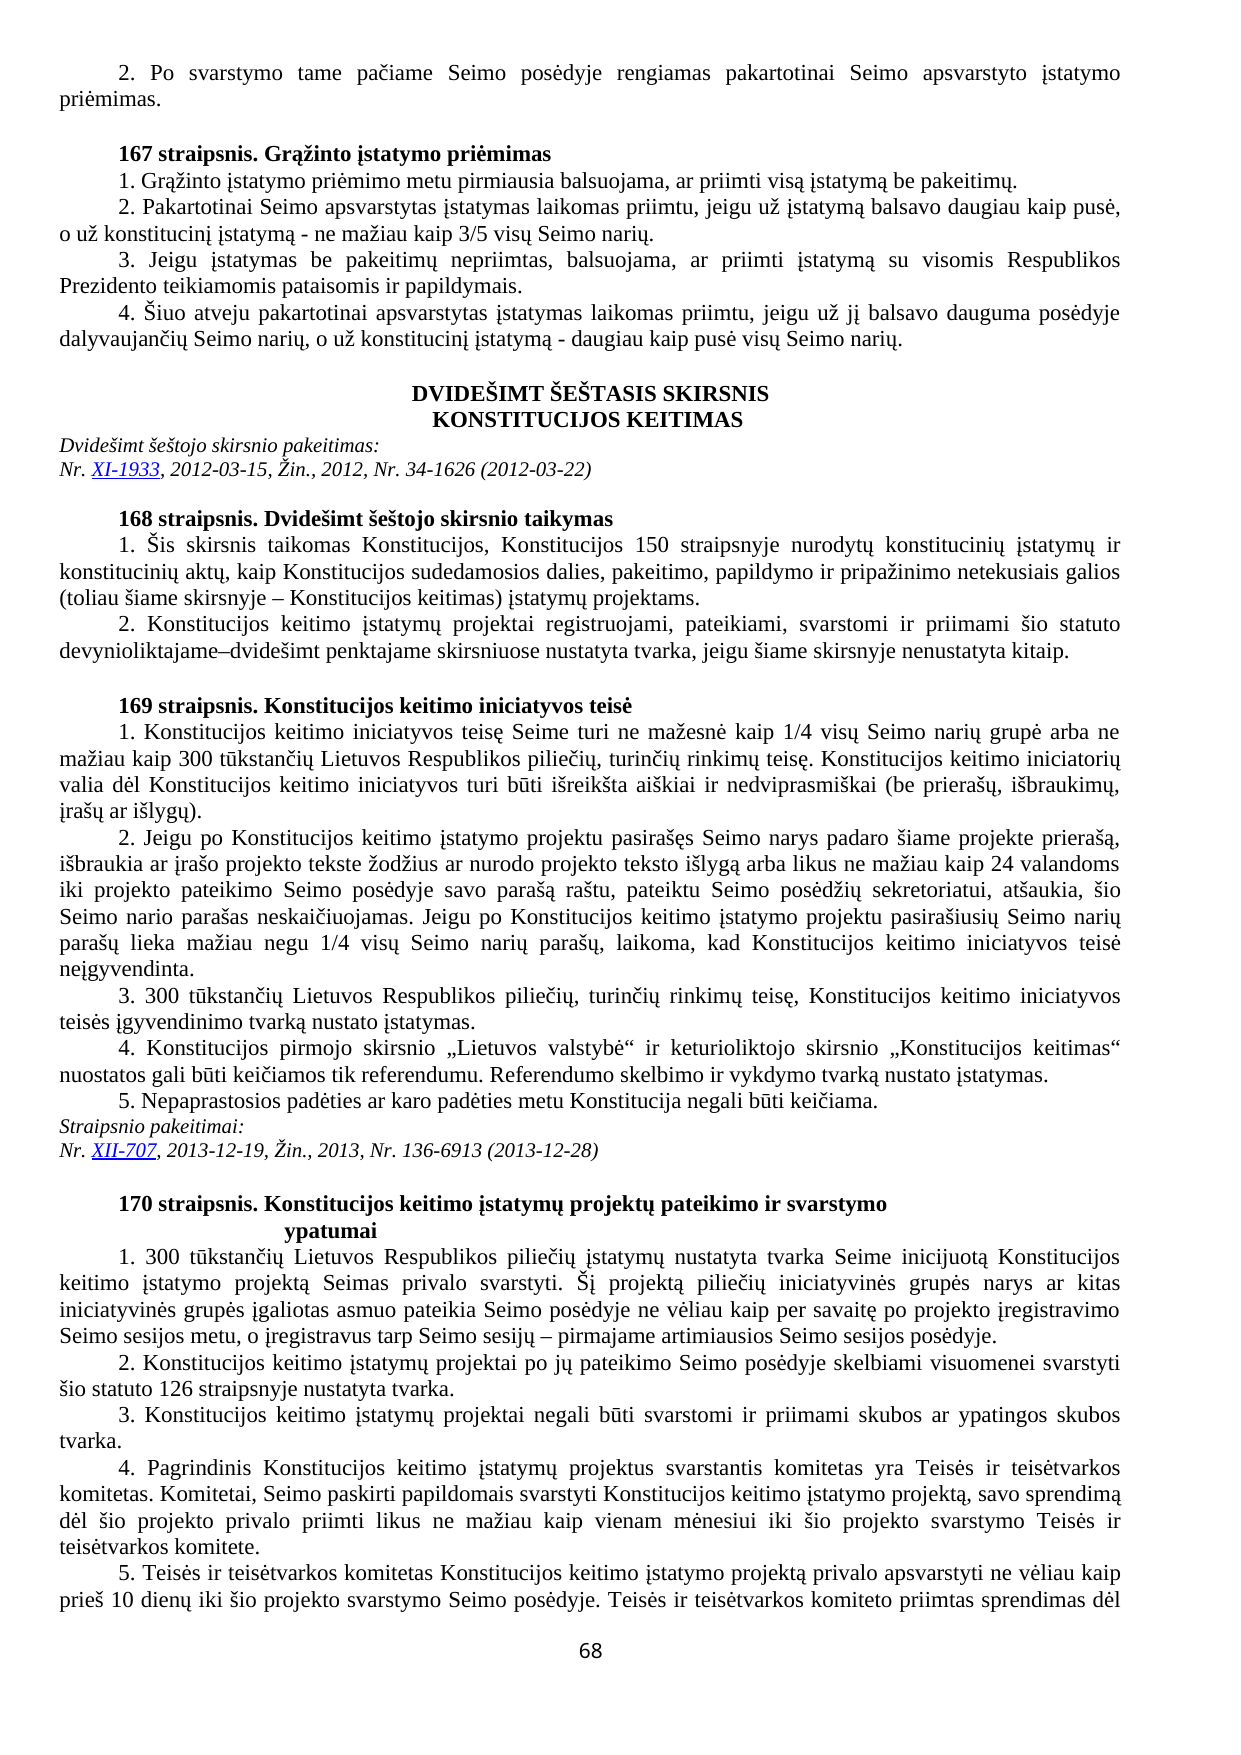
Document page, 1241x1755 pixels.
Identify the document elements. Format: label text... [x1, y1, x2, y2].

text 4. Pagrindinis Konstitucijos keitimo įstatymų projektus svarstantis komitetas yra Teisės ir teisėtvarkos komitetas. Komitetai, Seimo paskirti papildomais svarstyti Konstitucijos keitimo įstatymo projektą, savo sprendimą dėl šio projekto privalo priimti likus ne mažiau kaip vienam mėnesiui iki šio projekto svarstymo Teisės ir teisėtvarkos komitete. [59, 1454, 1122, 1559]
text 1. Šis skirsnis taikomas Konstitucijos, Konstitucijos 150 straipsnyje nurodytų konstitucinių įstatymų ir konstitucinių aktų, kaip Konstitucijos sudedamosios dalies, pakeitimo, papildymo ir pripažinimo netekusiais galios (toliau šiame skirsnyje – Konstitucijos keitimas) įstatymų projektams. [59, 531, 1122, 610]
text 169 straipsnis. Konstitucijos keitimo iniciatyvos teisė [59, 692, 1122, 718]
text 167 straipsnis. Grąžinto įstatymo priėmimas [59, 141, 1122, 167]
text 3. 300 tūkstančių Lietuvos Respublikos piliečių, turinčių rinkimų teisę, Konstitucijos keitimo iniciatyvos teisės įgyvendinimo tvarką nustato įstatymas. [59, 982, 1122, 1034]
text ypatumai [59, 1217, 1122, 1243]
text Nr. XII-707, 2013-12-19, Žin., 2013, Nr. 136-6913 (2013-12-28) [59, 1138, 1122, 1162]
text Straipsnio pakeitimai: [59, 1113, 1122, 1138]
text 170 straipsnis. Konstitucijos keitimo įstatymų projektų pateikimo ir svarstymo [59, 1190, 1122, 1217]
text 4. Konstitucijos pirmojo skirsnio „Lietuvos valstybė“ ir keturioliktojo skirsnio „Konstitucijos keitimas“ nuostatos gali būti keičiamos tik referendumu. Referendumo skelbimo ir vykdymo tvarką nustato įstatymas. [59, 1034, 1122, 1087]
text 2. Konstitucijos keitimo įstatymų projektai registruojami, pateikiami, svarstomi ir priimami šio statuto devynioliktajame–dvidešimt penktajame skirsniuose nustatyta tvarka, jeigu šiame skirsnyje nenustatyta kitaip. [59, 610, 1122, 663]
text 5. Nepaprastosios padėties ar karo padėties metu Konstitucija negali būti keičiama. [59, 1087, 1122, 1113]
text Nr. XI-1933, 2012-03-15, Žin., 2012, Nr. 34-1626 (2012-03-22) [59, 457, 1122, 481]
text 2. Pakartotinai Seimo apsvarstytas įstatymas laikomas priimtu, jeigu už įstatymą balsavo daugiau kaip pusė, o už konstitucinį įstatymą - ne mažiau kaip 3/5 visų Seimo narių. [59, 193, 1122, 246]
text 2. Po svarstymo tame pačiame Seimo posėdyje rengiamas pakartotinai Seimo apsvarstyto įstatymo priėmimas. [59, 59, 1122, 112]
text 4. Šiuo atveju pakartotinai apsvarstytas įstatymas laikomas priimtu, jeigu už jį balsavo dauguma posėdyje dalyvaujančių Seimo narių, o už konstitucinį įstatymą - daugiau kaip pusė visų Seimo narių. [59, 299, 1122, 351]
text 3. Jeigu įstatymas be pakeitimų nepriimtas, balsuojama, ar priimti įstatymą su visomis Respublikos Prezidento teikiamomis pataisomis ir papildymais. [59, 246, 1122, 299]
text 3. Konstitucijos keitimo įstatymų projektai negali būti svarstomi ir priimami skubos ar ypatingos skubos tvarka. [59, 1401, 1122, 1454]
text 168 straipsnis. Dvidešimt šeštojo skirsnio taikymas [59, 505, 1122, 531]
text 5. Teisės ir teisėtvarkos komitetas Konstitucijos keitimo įstatymo projektą privalo apsvarstyti ne vėliau kaip prieš 10 dienų iki šio projekto svarstymo Seimo posėdyje. Teisės ir teisėtvarkos komiteto priimtas sprendimas dėl [59, 1559, 1122, 1612]
text KONSTITUCIJOS KEITIMAS [59, 406, 1122, 433]
text 1. Konstitucijos keitimo iniciatyvos teisę Seime turi ne mažesnė kaip 1/4 visų Seimo narių grupė arba ne mažiau kaip 300 tūkstančių Lietuvos Respublikos piliečių, turinčių rinkimų teisę. Konstitucijos keitimo iniciatorių valia dėl Konstitucijos keitimo iniciatyvos turi būti išreikšta aiškiai ir nedviprasmiškai (be prierašų, išbraukimų, įrašų ar išlygų). [59, 718, 1122, 824]
text 1. 300 tūkstančių Lietuvos Respublikos piliečių įstatymų nustatyta tvarka Seime inicijuotą Konstitucijos keitimo įstatymo projektą Seimas privalo svarstyti. Šį projektą piliečių iniciatyvinės grupės narys ar kitas iniciatyvinės grupės įgaliotas asmuo pateikia Seimo posėdyje ne vėliau kaip per savaitę po projekto įregistravimo Seimo sesijos metu, o įregistravus tarp Seimo sesijų – pirmajame artimiausios Seimo sesijos posėdyje. [59, 1243, 1122, 1348]
text 1. Grąžinto įstatymo priėmimo metu pirmiausia balsuojama, ar priimti visą įstatymą be pakeitimų. [59, 167, 1122, 193]
text Dvidešimt šeštojo skirsnio pakeitimas: [59, 433, 1122, 457]
text 2. Konstitucijos keitimo įstatymų projektai po jų pateikimo Seimo posėdyje skelbiami visuomenei svarstyti šio statuto 126 straipsnyje nustatyta tvarka. [59, 1348, 1122, 1401]
text 2. Jeigu po Konstitucijos keitimo įstatymo projektu pasirašęs Seimo narys padaro šiame projekte prierašą, išbraukia ar įrašo projekto tekste žodžius ar nurodo projekto teksto išlygą arba likus ne mažiau kaip 24 valandoms iki projekto pateikimo Seimo posėdyje savo parašą raštu, pateiktu Seimo posėdžių sekretoriatui, atšaukia, šio Seimo nario parašas neskaičiuojamas. Jeigu po Konstitucijos keitimo įstatymo projektu pasirašiusių Seimo narių parašų lieka mažiau negu 1/4 visų Seimo narių parašų, laikoma, kad Konstitucijos keitimo iniciatyvos teisė neįgyvendinta. [59, 824, 1122, 982]
subtitle DVIDEŠIMT ŠEŠTASIS SKIRSNIS [59, 380, 1122, 406]
